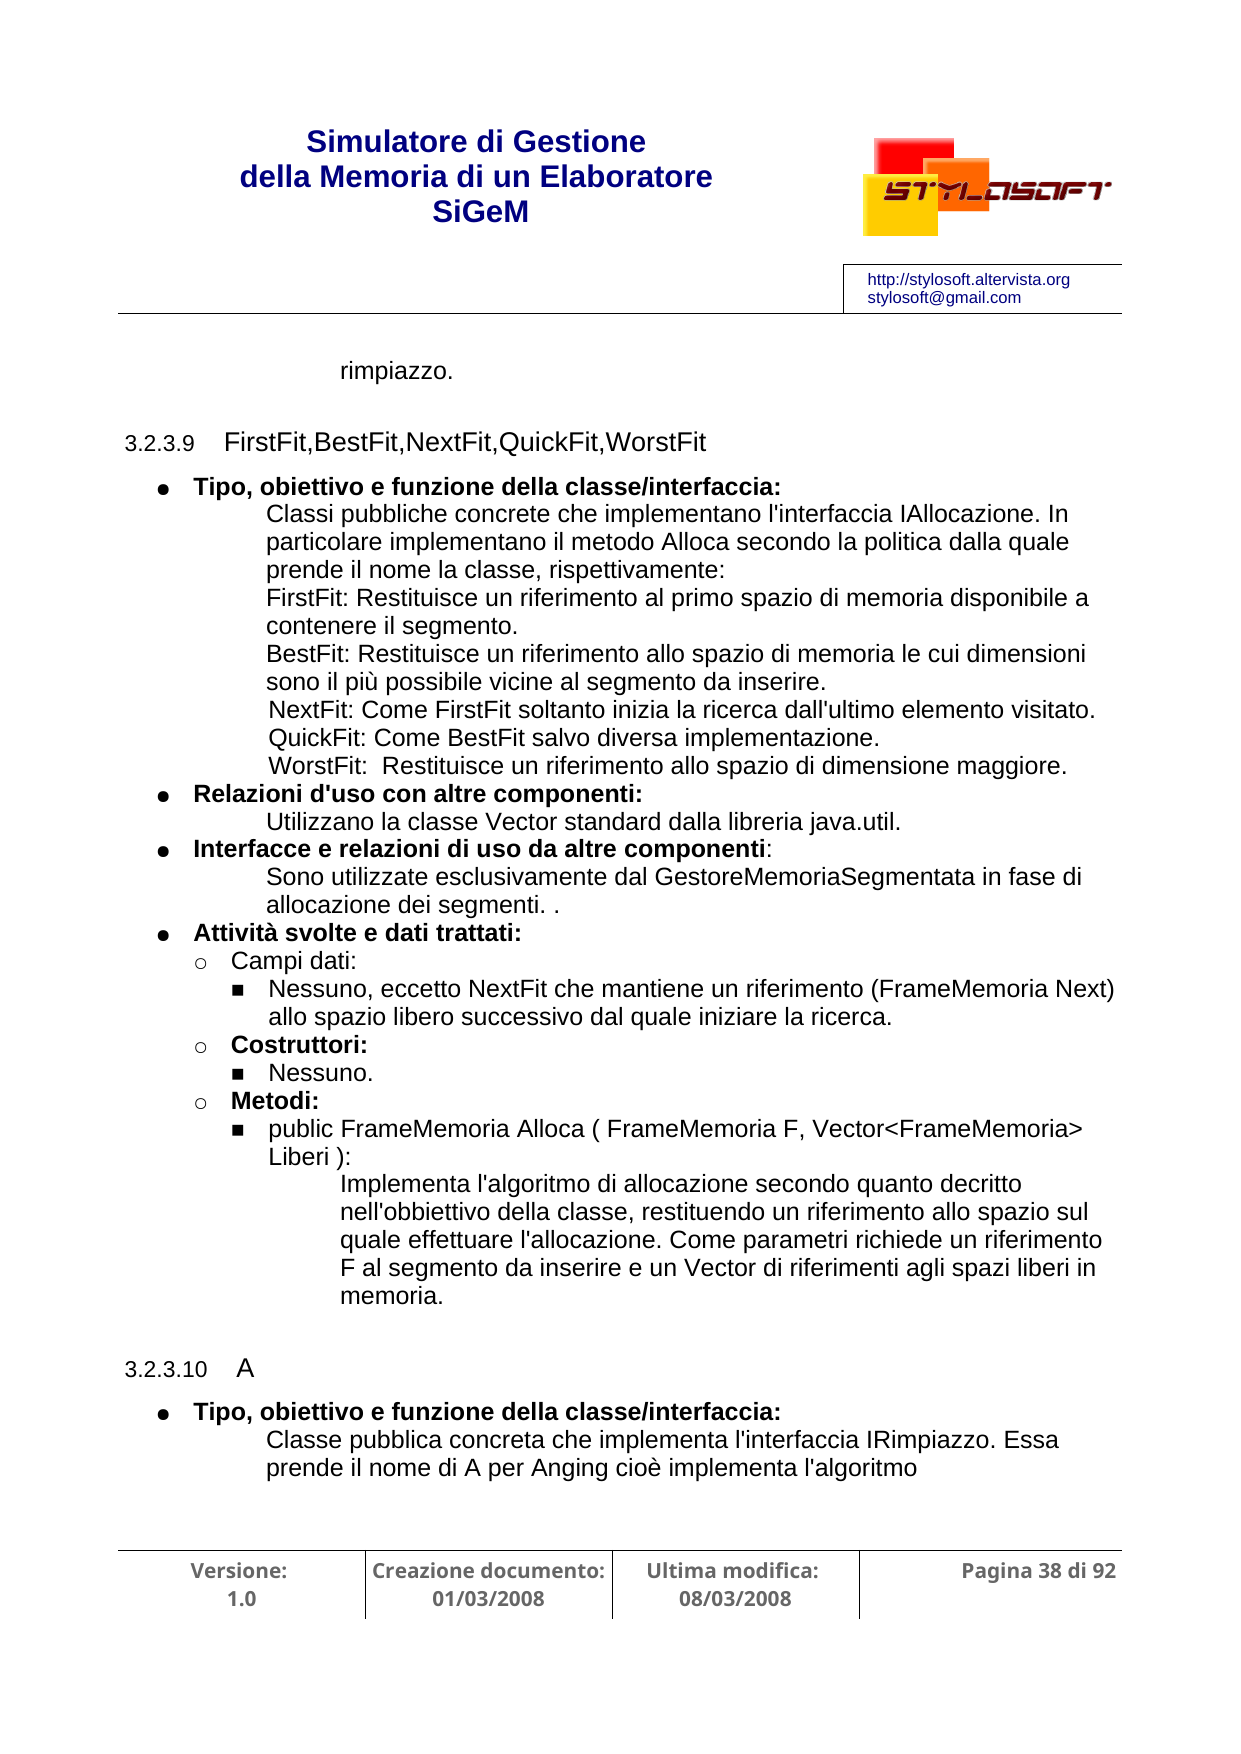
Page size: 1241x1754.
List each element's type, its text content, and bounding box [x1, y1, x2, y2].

subtitle A [118, 1352, 1122, 1383]
list rimpiazzo. [231, 357, 1122, 384]
list NextFit: Come FirstFit soltanto inizia la ricerca dall'ultimo elemento visitato. [231, 696, 1122, 723]
list WorstFit: Restituisce un riferimento allo spazio di dimensione maggiore. [231, 751, 1122, 779]
list Campi dati: [193, 947, 1122, 975]
picture [848, 123, 1117, 247]
list public FrameMemoria Alloca ( FrameMemoria F, Vector<FrameMemoria> Liberi ): Implementa l'algoritmo di allocazione secondo quanto decritto nell'obbiettivo della classe, restituendo un riferimento allo spazio sul quale effettuare l'allocazione. Come parametri richiede un riferimento F al segmento da inserire e un Vector di riferimenti agli spazi liberi in memoria. [231, 1114, 1122, 1310]
list Attività svolte e dati trattati: [156, 919, 1122, 947]
list Tipo, obiettivo e funzione della classe/interfaccia: Classi pubbliche concrete che implementano l'interfaccia IAllocazione. In particolare implementano il metodo Alloca secondo la politica dalla quale prende il nome la classe, rispettivamente: FirstFit: Restituisce un riferimento al primo spazio di memoria disponibile a contenere il segmento. BestFit: Restituisce un riferimento allo spazio di memoria le cui dimensioni sono il più possibile vicine al segmento da inserire. [156, 472, 1122, 696]
list Interfacce e relazioni di uso da altre componenti: Sono utilizzate esclusivamente dal GestoreMemoriaSegmentata in fase di allocazione dei segmenti. . [156, 835, 1122, 919]
list QuickFit: Come BestFit salvo diversa implementazione. [231, 723, 1122, 751]
list Tipo, obiettivo e funzione della classe/interfaccia: Classe pubblica concreta che implementa l'interfaccia IRimpiazzo. Essa prende il nome di A per Anging cioè implementa l'algoritmo [156, 1398, 1122, 1481]
subtitle FirstFit,BestFit,NextFit,QuickFit,WorstFit [118, 427, 1122, 457]
list Nessuno, eccetto NextFit che mantiene un riferimento (FrameMemoria Next) allo spazio libero successivo dal quale iniziare la ricerca. [231, 975, 1122, 1031]
list Costruttori: [193, 1031, 1122, 1058]
list Nessuno. [231, 1058, 1122, 1086]
list Relazioni d'uso con altre componenti: Utilizzano la classe Vector standard dalla libreria java.util. [156, 779, 1122, 835]
list Metodi: [193, 1086, 1122, 1114]
